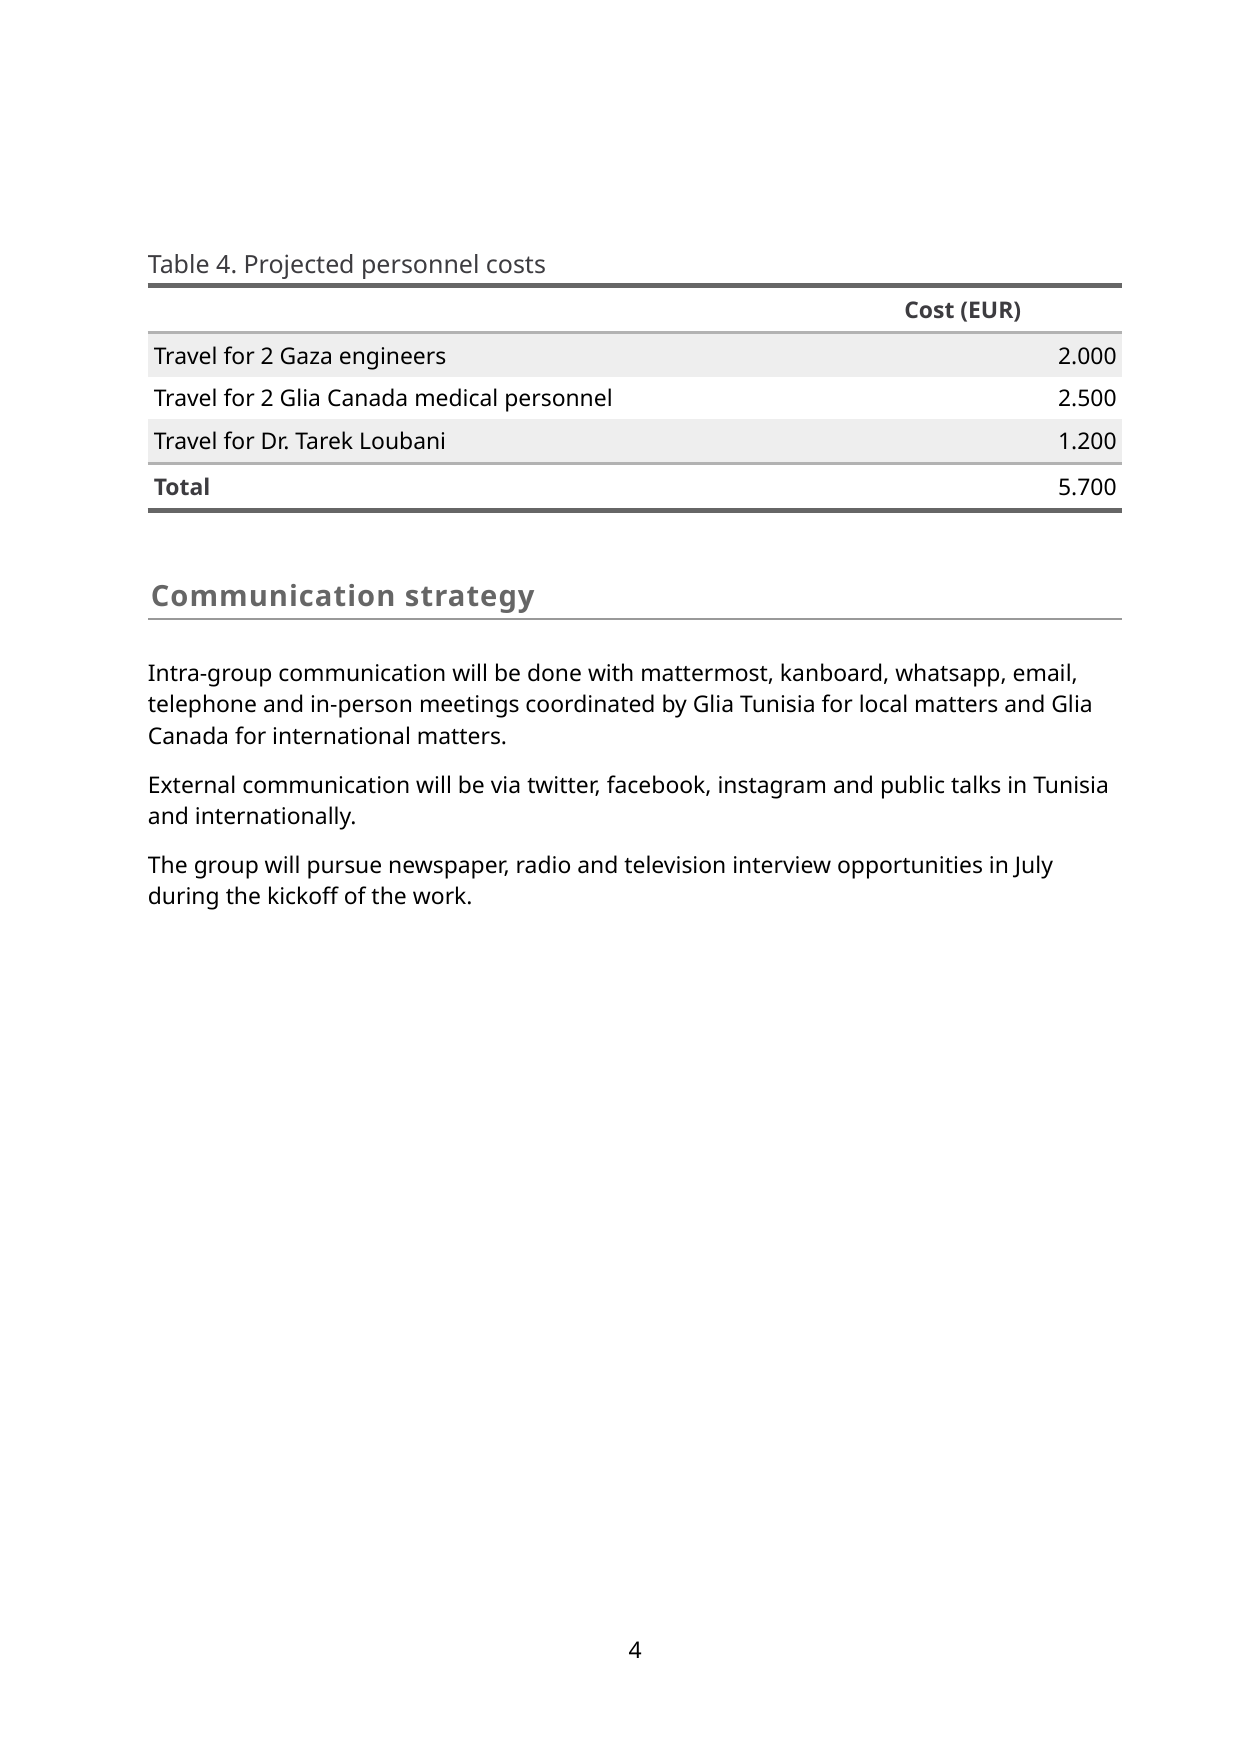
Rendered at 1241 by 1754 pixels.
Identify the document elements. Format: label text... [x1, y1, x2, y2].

table_cell 1.200 [803, 419, 1122, 462]
table_cell Travel for 2 Glia Canada medical personnel [148, 377, 803, 419]
table_cell Total [148, 465, 803, 508]
text Intra-group communication will be done with mattermost, kanboard, whatsapp, email, telephone and in-person meetings coordinated by Glia Tunisia for local matters and Glia Canada for international matters. [148, 657, 1122, 751]
text The group will pursue newspaper, radio and television interview opportunities in July during the kickoff of the work. [148, 849, 1122, 911]
table_header Cost (EUR) [803, 288, 1122, 331]
table_cell Travel for 2 Gaza engineers [148, 334, 803, 377]
text Table 4. Projected personnel costs [148, 246, 1122, 281]
table_cell 2.000 [803, 334, 1122, 377]
table_cell 5.700 [803, 465, 1122, 508]
text External communication will be via twitter, facebook, instagram and public talks in Tunisia and internationally. [148, 769, 1122, 831]
subtitle Communication strategy [148, 572, 1122, 618]
table_cell Travel for Dr. Tarek Loubani [148, 419, 803, 462]
table_cell 2.500 [803, 377, 1122, 419]
table_header [148, 288, 803, 331]
